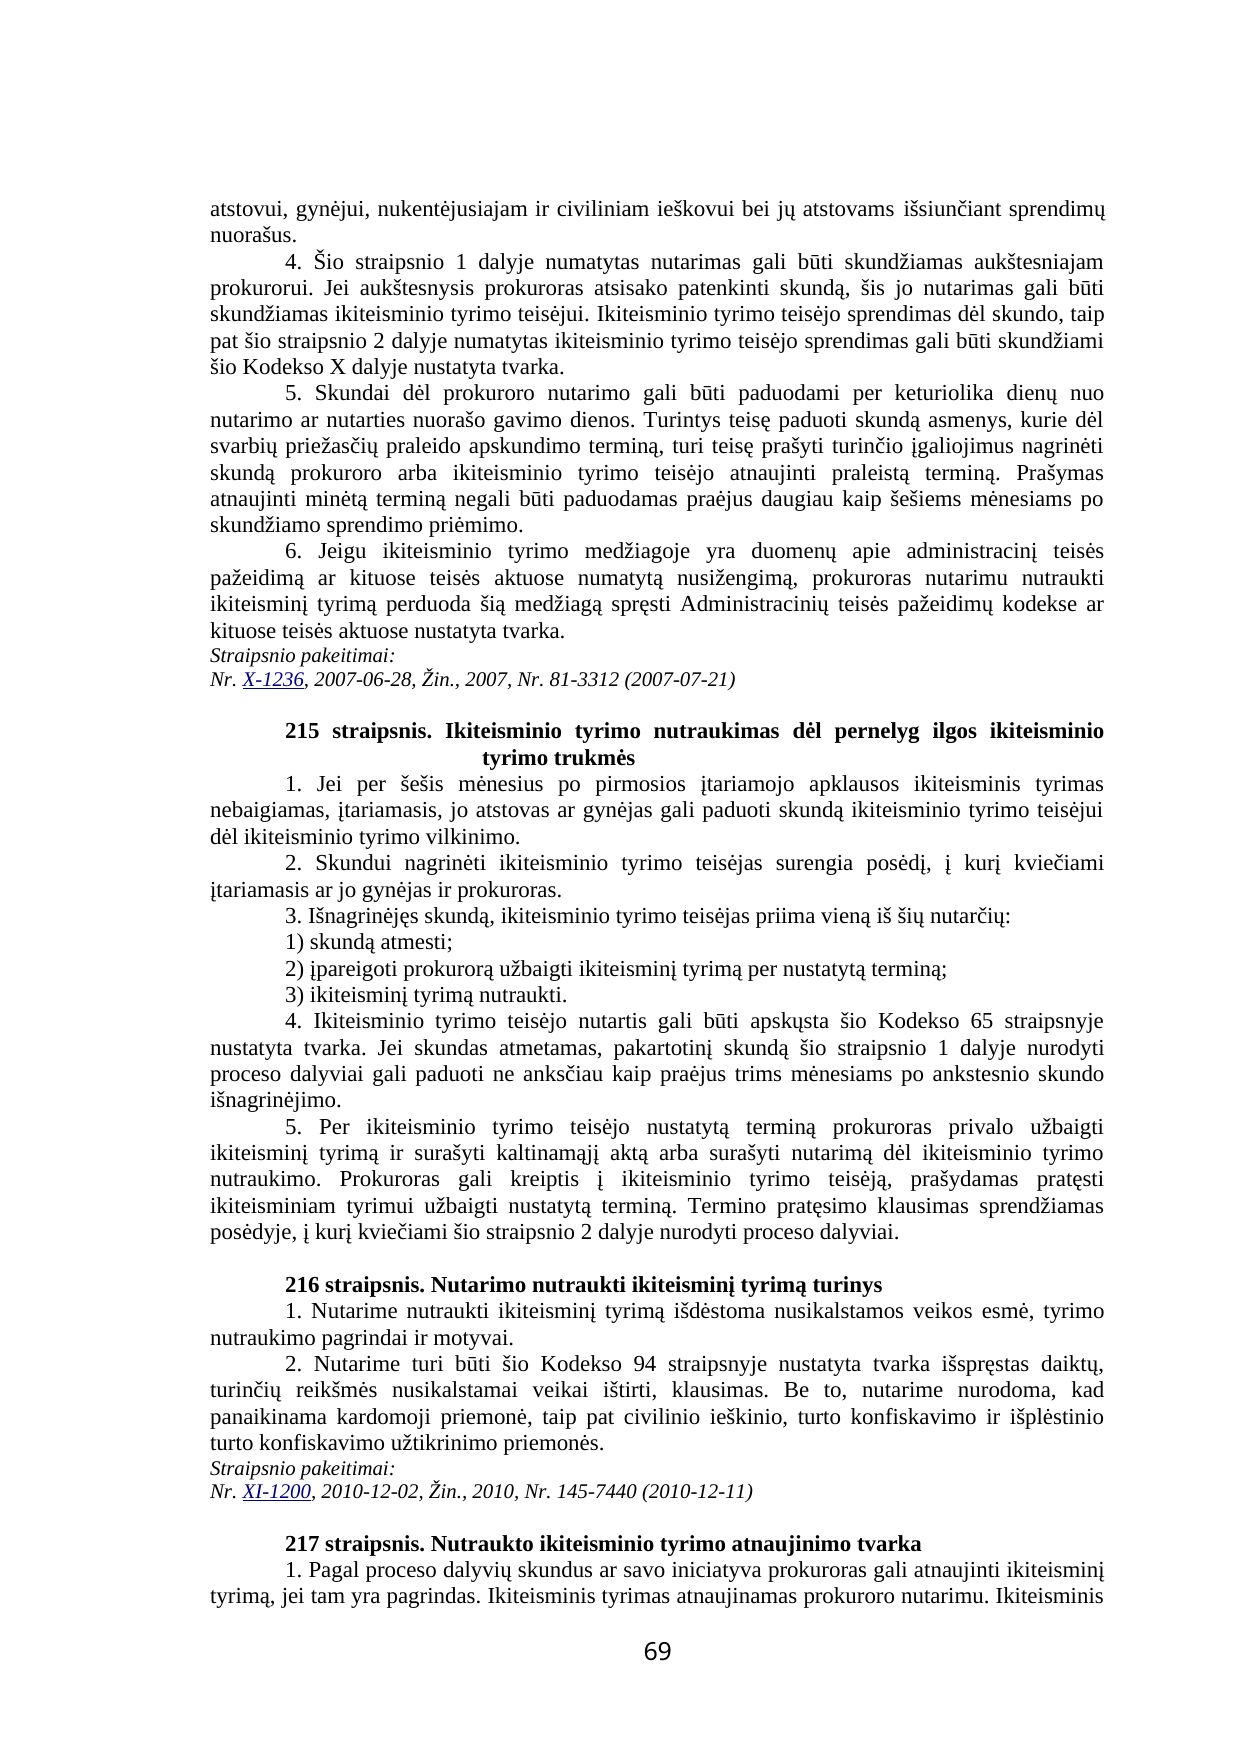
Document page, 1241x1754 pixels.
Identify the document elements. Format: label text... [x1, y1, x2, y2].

text 5. Skundai dėl prokuroro nutarimo gali būti paduodami per keturiolika dienų nuo nutarimo ar nutarties nuorašo gavimo dienos. Turintys teisę paduoti skundą asmenys, kurie dėl svarbių priežasčių praleido apskundimo terminą, turi teisę prašyti turinčio įgaliojimus nagrinėti skundą prokuroro arba ikiteisminio tyrimo teisėjo atnaujinti praleistą terminą. Prašymas atnaujinti minėtą terminą negali būti paduodamas praėjus daugiau kaip šešiems mėnesiams po skundžiamo sprendimo priėmimo. [210, 379, 1106, 538]
text Straipsnio pakeitimai: [210, 1455, 1106, 1479]
text atstovui, gynėjui, nukentėjusiajam ir civiliniam ieškovui bei jų atstovams išsiunčiant sprendimų nuorašus. [210, 195, 1106, 248]
text 216 straipsnis. Nutarimo nutraukti ikiteisminį tyrimą turinys [210, 1271, 1106, 1297]
text 5. Per ikiteisminio tyrimo teisėjo nustatytą terminą prokuroras privalo užbaigti ikiteisminį tyrimą ir surašyti kaltinamąjį aktą arba surašyti nutarimą dėl ikiteisminio tyrimo nutraukimo. Prokuroras gali kreiptis į ikiteisminio tyrimo teisėją, prašydamas pratęsti ikiteisminiam tyrimui užbaigti nustatytą terminą. Termino pratęsimo klausimas sprendžiamas posėdyje, į kurį kviečiami šio straipsnio 2 dalyje nurodyti proceso dalyviai. [210, 1113, 1106, 1244]
text 4. Ikiteisminio tyrimo teisėjo nutartis gali būti apskųsta šio Kodekso 65 straipsnyje nustatyta tvarka. Jei skundas atmetamas, pakartotinį skundą šio straipsnio 1 dalyje nurodyti proceso dalyviai gali paduoti ne anksčiau kaip praėjus trims mėnesiams po ankstesnio skundo išnagrinėjimo. [210, 1007, 1106, 1113]
text 2. Skundui nagrinėti ikiteisminio tyrimo teisėjas surengia posėdį, į kurį kviečiami įtariamasis ar jo gynėjas ir prokuroras. [210, 849, 1106, 902]
text 1. Nutarime nutraukti ikiteisminį tyrimą išdėstoma nusikalstamos veikos esmė, tyrimo nutraukimo pagrindai ir motyvai. [210, 1297, 1106, 1350]
text Straipsnio pakeitimai: [210, 643, 1106, 667]
text 6. Jeigu ikiteisminio tyrimo medžiagoje yra duomenų apie administracinį teisės pažeidimą ar kituose teisės aktuose numatytą nusižengimą, prokuroras nutarimu nutraukti ikiteisminį tyrimą perduoda šią medžiagą spręsti Administracinių teisės pažeidimų kodekse ar kituose teisės aktuose nustatyta tvarka. [210, 538, 1106, 643]
text 2. Nutarime turi būti šio Kodekso 94 straipsnyje nustatyta tvarka išspręstas daiktų, turinčių reikšmės nusikalstamai veikai ištirti, klausimas. Be to, nutarime nurodoma, kad panaikinama kardomoji priemonė, taip pat civilinio ieškinio, turto konfiskavimo ir išplėstinio turto konfiskavimo užtikrinimo priemonės. [210, 1350, 1106, 1455]
text 1. Pagal proceso dalyvių skundus ar savo iniciatyva prokuroras gali atnaujinti ikiteisminį tyrimą, jei tam yra pagrindas. Ikiteisminis tyrimas atnaujinamas prokuroro nutarimu. Ikiteisminis [210, 1556, 1106, 1609]
text 3) ikiteisminį tyrimą nutraukti. [210, 981, 1106, 1007]
text 215 straipsnis. Ikiteisminio tyrimo nutraukimas dėl pernelyg ilgos ikiteisminio tyrimo trukmės [285, 717, 1106, 770]
text 2) įpareigoti prokurorą užbaigti ikiteisminį tyrimą per nustatytą terminą; [210, 955, 1106, 981]
text 1) skundą atmesti; [210, 928, 1106, 955]
text Nr. X-1236, 2007-06-28, Žin., 2007, Nr. 81-3312 (2007-07-21) [210, 667, 1106, 691]
text 217 straipsnis. Nutraukto ikiteisminio tyrimo atnaujinimo tvarka [210, 1530, 1106, 1556]
text 1. Jei per šešis mėnesius po pirmosios įtariamojo apklausos ikiteisminis tyrimas nebaigiamas, įtariamasis, jo atstovas ar gynėjas gali paduoti skundą ikiteisminio tyrimo teisėjui dėl ikiteisminio tyrimo vilkinimo. [210, 770, 1106, 849]
text Nr. XI-1200, 2010-12-02, Žin., 2010, Nr. 145-7440 (2010-12-11) [210, 1479, 1106, 1503]
text 3. Išnagrinėjęs skundą, ikiteisminio tyrimo teisėjas priima vieną iš šių nutarčių: [210, 902, 1106, 928]
text 4. Šio straipsnio 1 dalyje numatytas nutarimas gali būti skundžiamas aukštesniajam prokurorui. Jei aukštesnysis prokuroras atsisako patenkinti skundą, šis jo nutarimas gali būti skundžiamas ikiteisminio tyrimo teisėjui. Ikiteisminio tyrimo teisėjo sprendimas dėl skundo, taip pat šio straipsnio 2 dalyje numatytas ikiteisminio tyrimo teisėjo sprendimas gali būti skundžiami šio Kodekso X dalyje nustatyta tvarka. [210, 248, 1106, 379]
